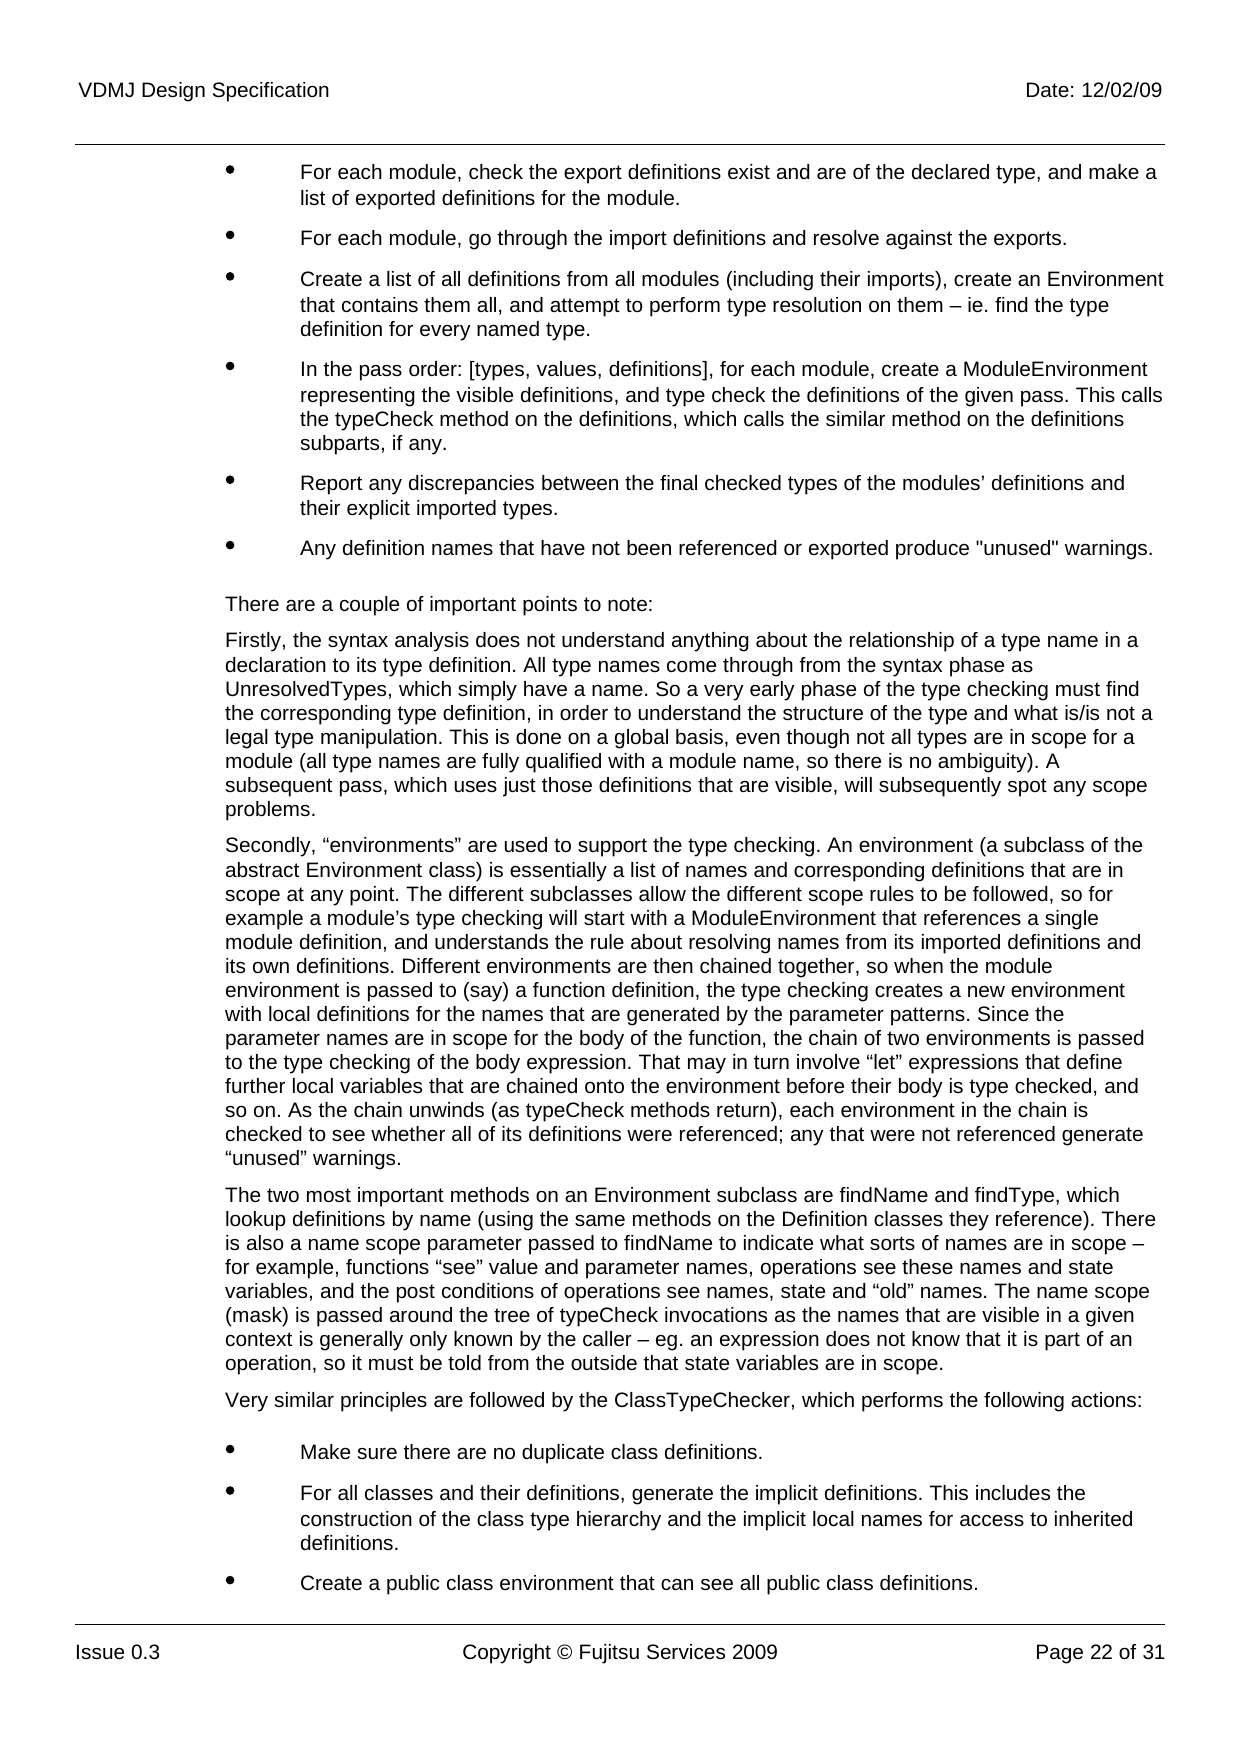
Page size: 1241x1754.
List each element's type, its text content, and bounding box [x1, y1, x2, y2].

list Create a list of all definitions from all modules (including their imports), create an Environment that contains them all, and attempt to perform type resolution on them – ie. find the type definition for every named type. [225, 267, 1165, 341]
text The two most important methods on an Environment subclass are findName and findType, which lookup definitions by name (using the same methods on the Definition classes they reference). There is also a name scope parameter passed to findName to indicate what sorts of names are in scope – for example, functions “see” value and parameter names, operations see these names and state variables, and the post conditions of operations see names, state and “old” names. The name scope (mask) is passed around the tree of typeCheck invocations as the names that are visible in a given context is generally only known by the caller – eg. an expression does not know that it is part of an operation, so it must be told from the outside that state variables are in scope. [225, 1183, 1165, 1375]
text There are a couple of important points to note: [225, 592, 1165, 616]
list Create a public class environment that can see all public class definitions. [225, 1570, 1165, 1597]
list For each module, check the export definitions exist and are of the declared type, and make a list of exported definitions for the module. [225, 160, 1165, 210]
list Any definition names that have not been referenced or exported produce "unused" warnings. [225, 535, 1165, 562]
list In the pass order: [types, values, definitions], for each module, create a ModuleEnvironment representing the visible definitions, and type check the definitions of the given pass. This calls the typeCheck method on the definitions, which calls the similar method on the definitions subparts, if any. [225, 356, 1165, 455]
text Firstly, the syntax analysis does not understand anything about the relationship of a type name in a declaration to its type definition. All type names come through from the syntax phase as UnresolvedTypes, which simply have a name. So a very early phase of the type checking must find the corresponding type definition, in order to understand the structure of the type and what is/is not a legal type manipulation. This is done on a global basis, even though not all types are in scope for a module (all type names are fully qualified with a module name, so there is no ambiguity). A subsequent pass, which uses just those definitions that are visible, will subsequently spot any scope problems. [225, 628, 1165, 821]
list For each module, go through the import definitions and resolve against the exports. [225, 225, 1165, 252]
list Make sure there are no duplicate class definitions. [225, 1439, 1165, 1466]
list Report any discrepancies between the final checked types of the modules’ definitions and their explicit imported types. [225, 470, 1165, 520]
text Secondly, “environments” are used to support the type checking. An environment (a subclass of the abstract Environment class) is essentially a list of names and corresponding definitions that are in scope at any point. The different subclasses allow the different scope rules to be followed, so for example a module’s type checking will start with a ModuleEnvironment that references a single module definition, and understands the rule about resolving names from its imported definitions and its own definitions. Different environments are then chained together, so when the module environment is passed to (say) a function definition, the type checking creates a new environment with local definitions for the names that are generated by the parameter patterns. Since the parameter names are in scope for the body of the function, the chain of two environments is passed to the type checking of the body expression. That may in turn involve “let” expressions that define further local variables that are chained onto the environment before their body is type checked, and so on. As the chain unwinds (as typeCheck methods return), each environment in the chain is checked to see whether all of its definitions were referenced; any that were not referenced generate “unused” warnings. [225, 833, 1165, 1170]
text Very similar principles are followed by the ClassTypeChecker, which performs the following actions: [225, 1388, 1165, 1412]
list For all classes and their definitions, generate the implicit definitions. This includes the construction of the class type hierarchy and the implicit local names for access to inherited definitions. [225, 1481, 1165, 1555]
